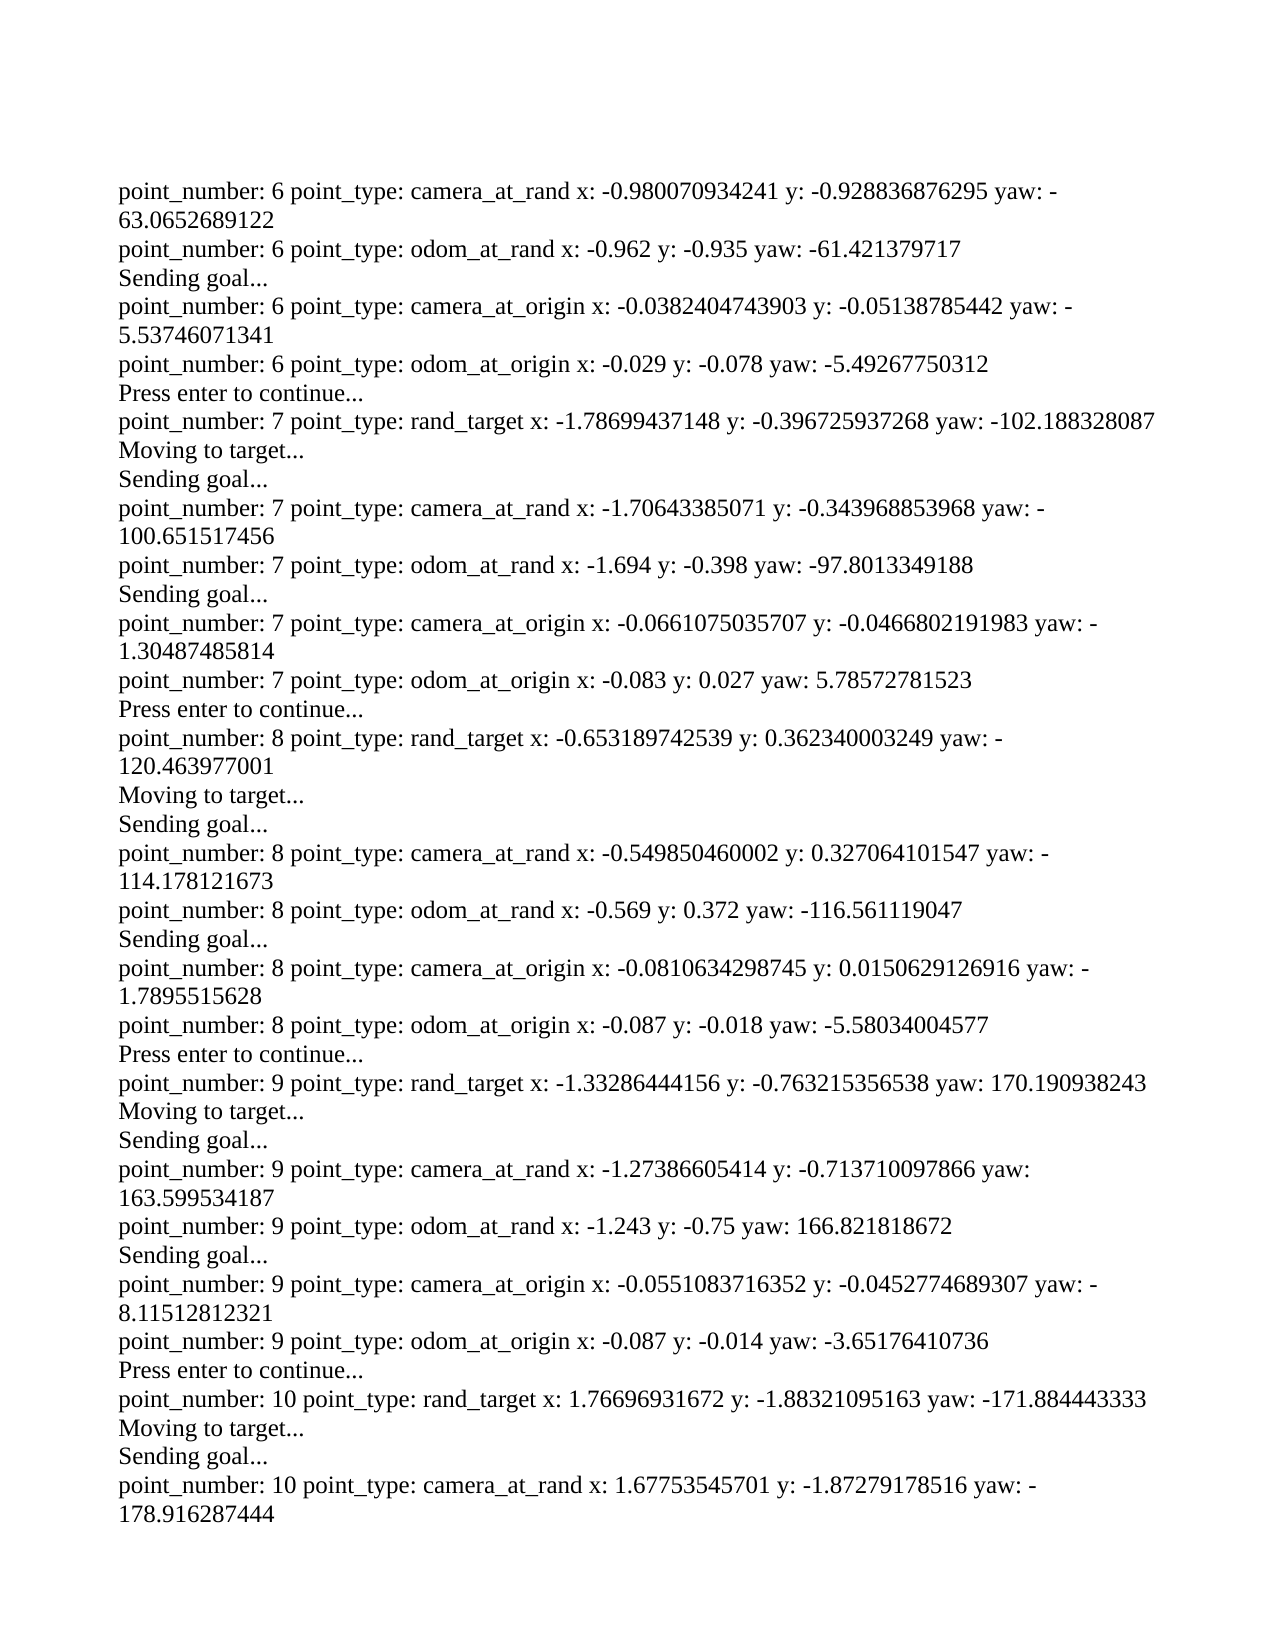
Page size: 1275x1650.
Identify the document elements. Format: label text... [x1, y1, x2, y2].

text Press enter to continue... [118, 694, 1157, 723]
text point_number: 7 point_type: odom_at_rand x: -1.694 y: -0.398 yaw: -97.8013349188 [118, 550, 1157, 579]
text point_number: 10 point_type: camera_at_rand x: 1.67753545701 y: -1.87279178516 yaw: -178.916287444 [118, 1470, 1157, 1528]
text Moving to target... [118, 780, 1157, 809]
text Moving to target... [118, 435, 1157, 464]
text point_number: 9 point_type: camera_at_rand x: -1.27386605414 y: -0.713710097866 yaw: 163.599534187 [118, 1154, 1157, 1211]
text Sending goal... [118, 1240, 1157, 1269]
text Sending goal... [118, 924, 1157, 953]
text point_number: 9 point_type: rand_target x: -1.33286444156 y: -0.763215356538 yaw: 170.190938243 [118, 1068, 1157, 1096]
text point_number: 6 point_type: camera_at_origin x: -0.0382404743903 y: -0.05138785442 yaw: -5.53746071341 [118, 291, 1157, 349]
text Press enter to continue... [118, 1039, 1157, 1068]
text point_number: 10 point_type: rand_target x: 1.76696931672 y: -1.88321095163 yaw: -171.884443333 [118, 1384, 1157, 1413]
text point_number: 8 point_type: odom_at_origin x: -0.087 y: -0.018 yaw: -5.58034004577 [118, 1010, 1157, 1039]
text point_number: 8 point_type: rand_target x: -0.653189742539 y: 0.362340003249 yaw: -120.463977001 [118, 723, 1157, 780]
text point_number: 9 point_type: odom_at_origin x: -0.087 y: -0.014 yaw: -3.65176410736 [118, 1326, 1157, 1355]
text Sending goal... [118, 809, 1157, 838]
text point_number: 8 point_type: odom_at_rand x: -0.569 y: 0.372 yaw: -116.561119047 [118, 895, 1157, 924]
text point_number: 9 point_type: camera_at_origin x: -0.0551083716352 y: -0.0452774689307 yaw: -8.11512812321 [118, 1269, 1157, 1326]
text Sending goal... [118, 263, 1157, 291]
text Sending goal... [118, 579, 1157, 608]
text Sending goal... [118, 1441, 1157, 1470]
text Moving to target... [118, 1413, 1157, 1441]
text Sending goal... [118, 464, 1157, 493]
text point_number: 8 point_type: camera_at_origin x: -0.0810634298745 y: 0.0150629126916 yaw: -1.7895515628 [118, 953, 1157, 1010]
text point_number: 6 point_type: odom_at_origin x: -0.029 y: -0.078 yaw: -5.49267750312 [118, 349, 1157, 378]
text Press enter to continue... [118, 378, 1157, 406]
text point_number: 9 point_type: odom_at_rand x: -1.243 y: -0.75 yaw: 166.821818672 [118, 1211, 1157, 1240]
text point_number: 7 point_type: camera_at_rand x: -1.70643385071 y: -0.343968853968 yaw: -100.651517456 [118, 493, 1157, 550]
text Moving to target... [118, 1096, 1157, 1125]
text point_number: 8 point_type: camera_at_rand x: -0.549850460002 y: 0.327064101547 yaw: -114.178121673 [118, 838, 1157, 895]
text Press enter to continue... [118, 1355, 1157, 1384]
text point_number: 6 point_type: odom_at_rand x: -0.962 y: -0.935 yaw: -61.421379717 [118, 234, 1157, 263]
text point_number: 6 point_type: camera_at_rand x: -0.980070934241 y: -0.928836876295 yaw: -63.0652689122 [118, 176, 1157, 234]
text point_number: 7 point_type: camera_at_origin x: -0.0661075035707 y: -0.0466802191983 yaw: -1.30487485814 [118, 608, 1157, 665]
text Sending goal... [118, 1125, 1157, 1154]
text point_number: 7 point_type: odom_at_origin x: -0.083 y: 0.027 yaw: 5.78572781523 [118, 665, 1157, 694]
text point_number: 7 point_type: rand_target x: -1.78699437148 y: -0.396725937268 yaw: -102.188328087 [118, 406, 1157, 435]
